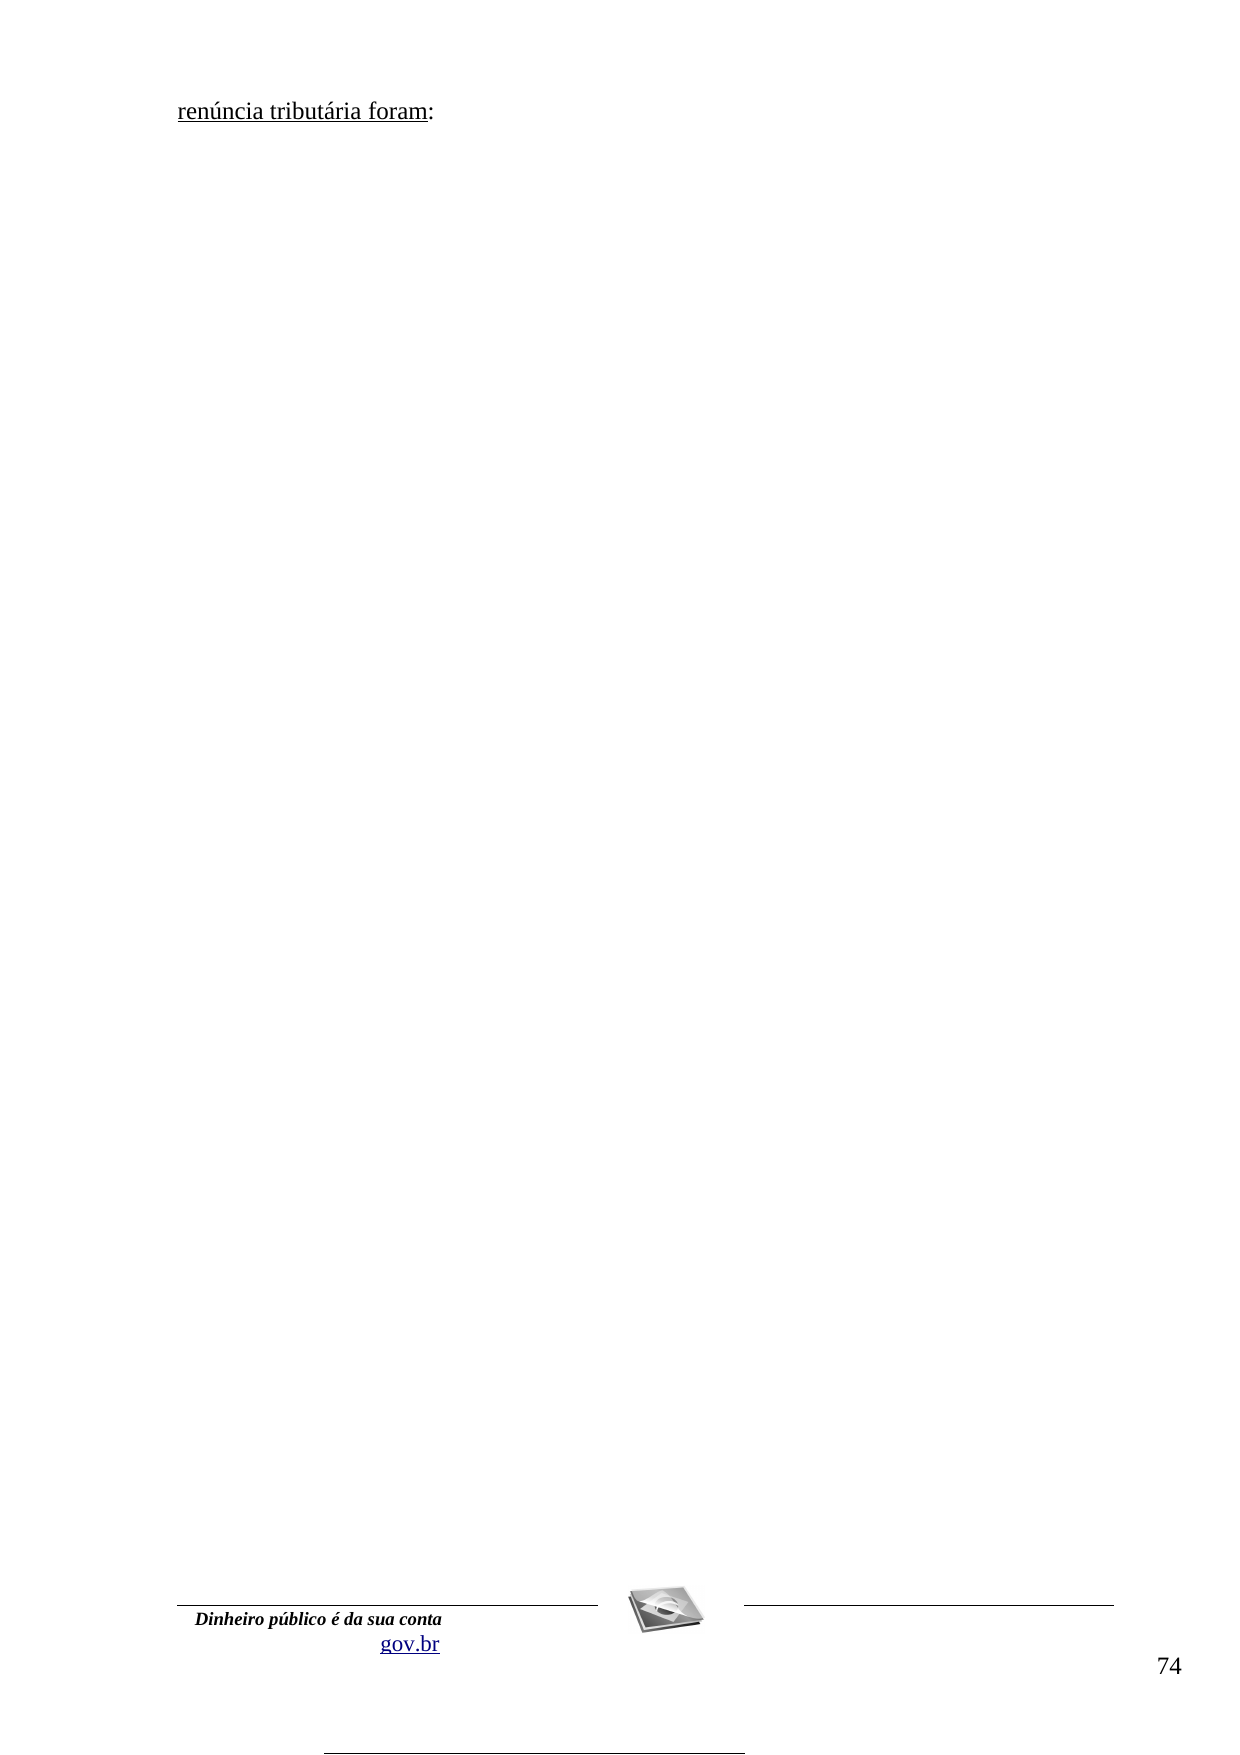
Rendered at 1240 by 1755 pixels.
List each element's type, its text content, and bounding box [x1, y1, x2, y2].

list renúncia tributária foram: [177, 96, 1063, 124]
